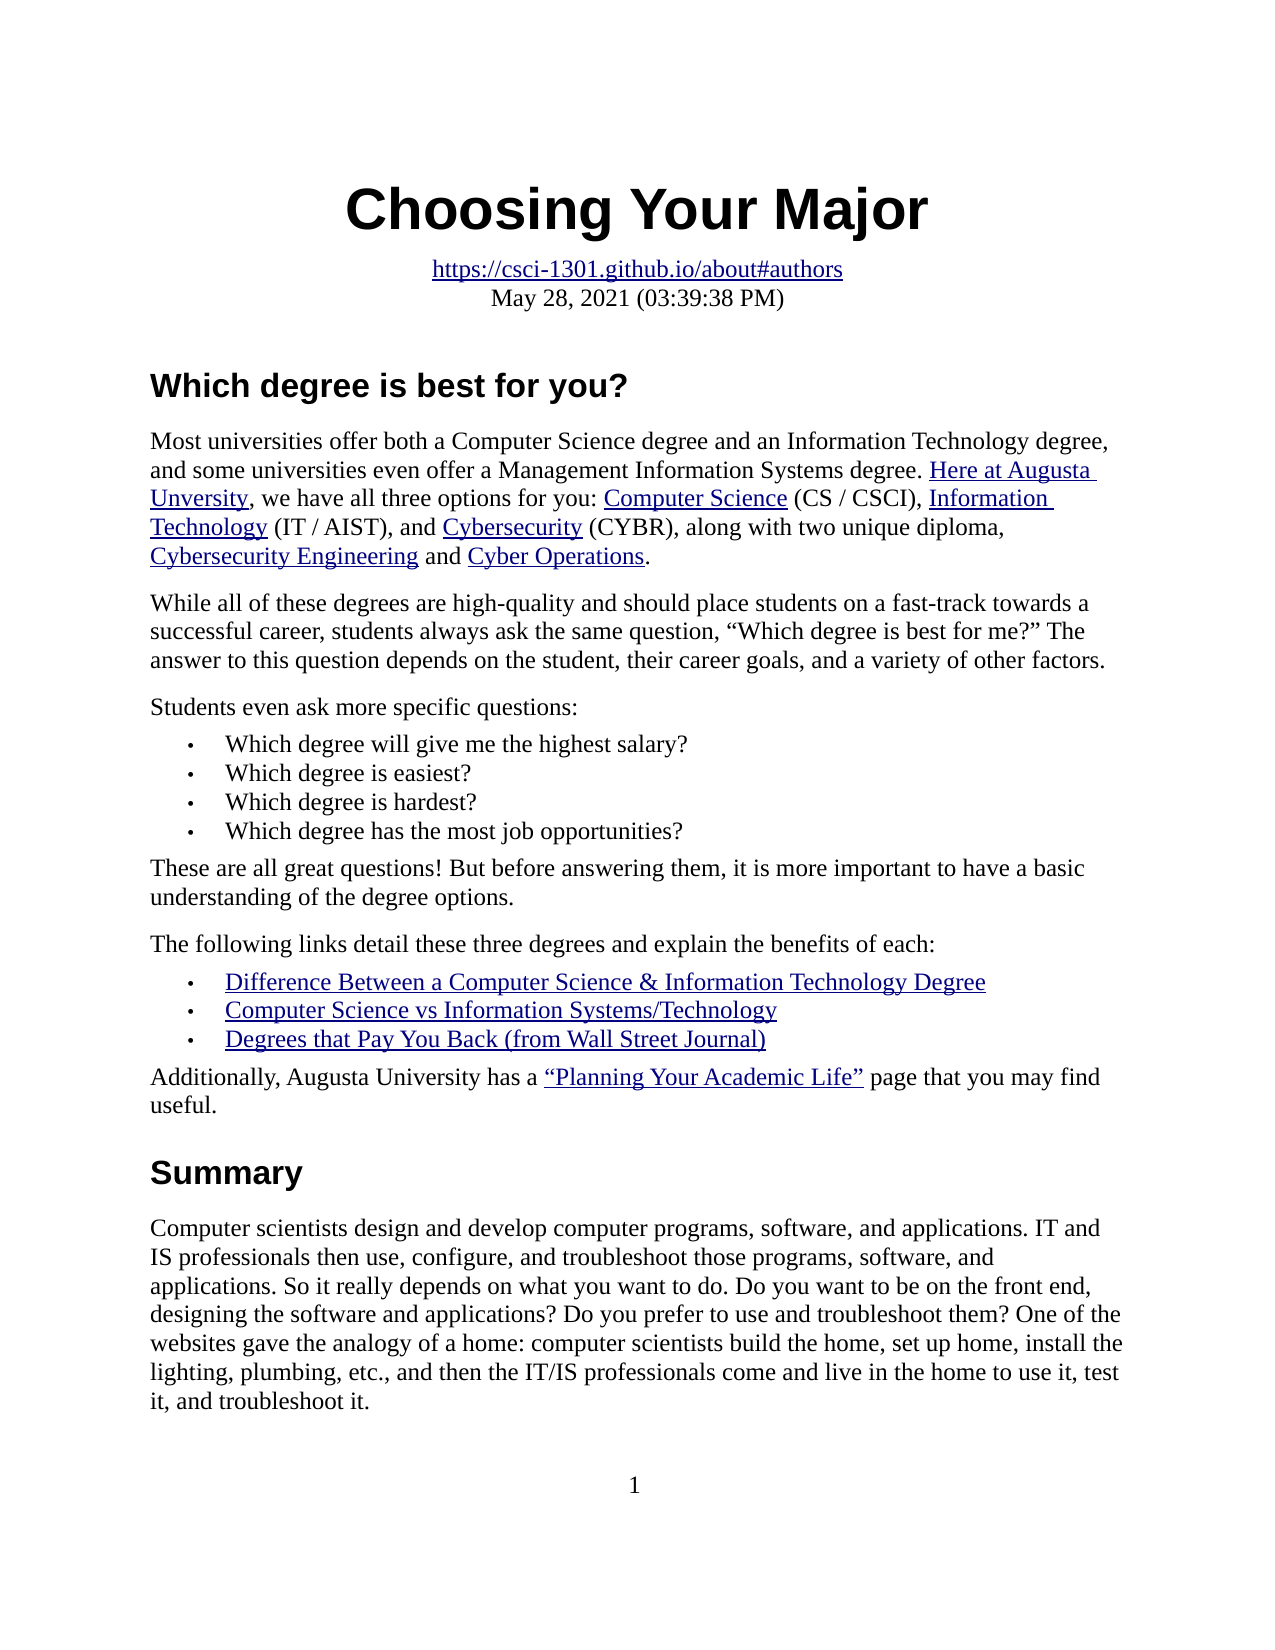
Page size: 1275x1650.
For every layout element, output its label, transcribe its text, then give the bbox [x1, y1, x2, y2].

text While all of these degrees are high-quality and should place students on a fast-track towards a successful career, students always ask the same question, “Which degree is best for me?” The answer to this question depends on the student, their career goals, and a variety of other factors. [150, 588, 1125, 674]
list Which degree is hardest? [187, 787, 1125, 816]
subtitle Which degree is best for you? [150, 366, 1125, 404]
list Which degree will give me the highest salary? [187, 729, 1125, 758]
text May 28, 2021 (03:39:38 PM) [150, 283, 1125, 312]
text Students even ask more specific questions: [150, 692, 1125, 721]
list Difference Between a Computer Science & Information Technology Degree [187, 967, 1125, 995]
subtitle Summary [150, 1153, 1125, 1192]
text These are all great questions! But before answering them, it is more important to have a basic understanding of the degree options. [150, 853, 1125, 911]
list Which degree has the most job opportunities? [187, 816, 1125, 844]
text https://csci-1301.github.io/about#authors [150, 254, 1125, 283]
text The following links detail these three degrees and explain the benefits of each: [150, 929, 1125, 958]
text Most universities offer both a Computer Science degree and an Information Technology degree, and some universities even offer a Management Information Systems degree. Here at Augusta Unversity, we have all three options for you: Computer Science (CS / CSCI), Information Technology (IT / AIST), and Cybersecurity (CYBR), along with two unique diploma, Cybersecurity Engineering and Cyber Operations. [150, 426, 1125, 570]
text Computer scientists design and develop computer programs, software, and applications. IT and IS professionals then use, configure, and troubleshoot those programs, software, and applications. So it really depends on what you want to do. Do you want to be on the front end, designing the software and applications? Do you prefer to use and troubleshoot them? One of the websites gave the analogy of a home: computer scientists build the home, set up home, install the lighting, plumbing, etc., and then the IT/IS professionals come and live in the home to use it, test it, and troubleshoot it. [150, 1213, 1125, 1414]
list Which degree is easiest? [187, 758, 1125, 787]
text Additionally, Augusta University has a “Planning Your Academic Life” page that you may find useful. [150, 1062, 1125, 1119]
title Choosing Your Major [150, 175, 1125, 242]
list Degrees that Pay You Back (from Wall Street Journal) [187, 1024, 1125, 1053]
list Computer Science vs Information Systems/Technology [187, 995, 1125, 1024]
